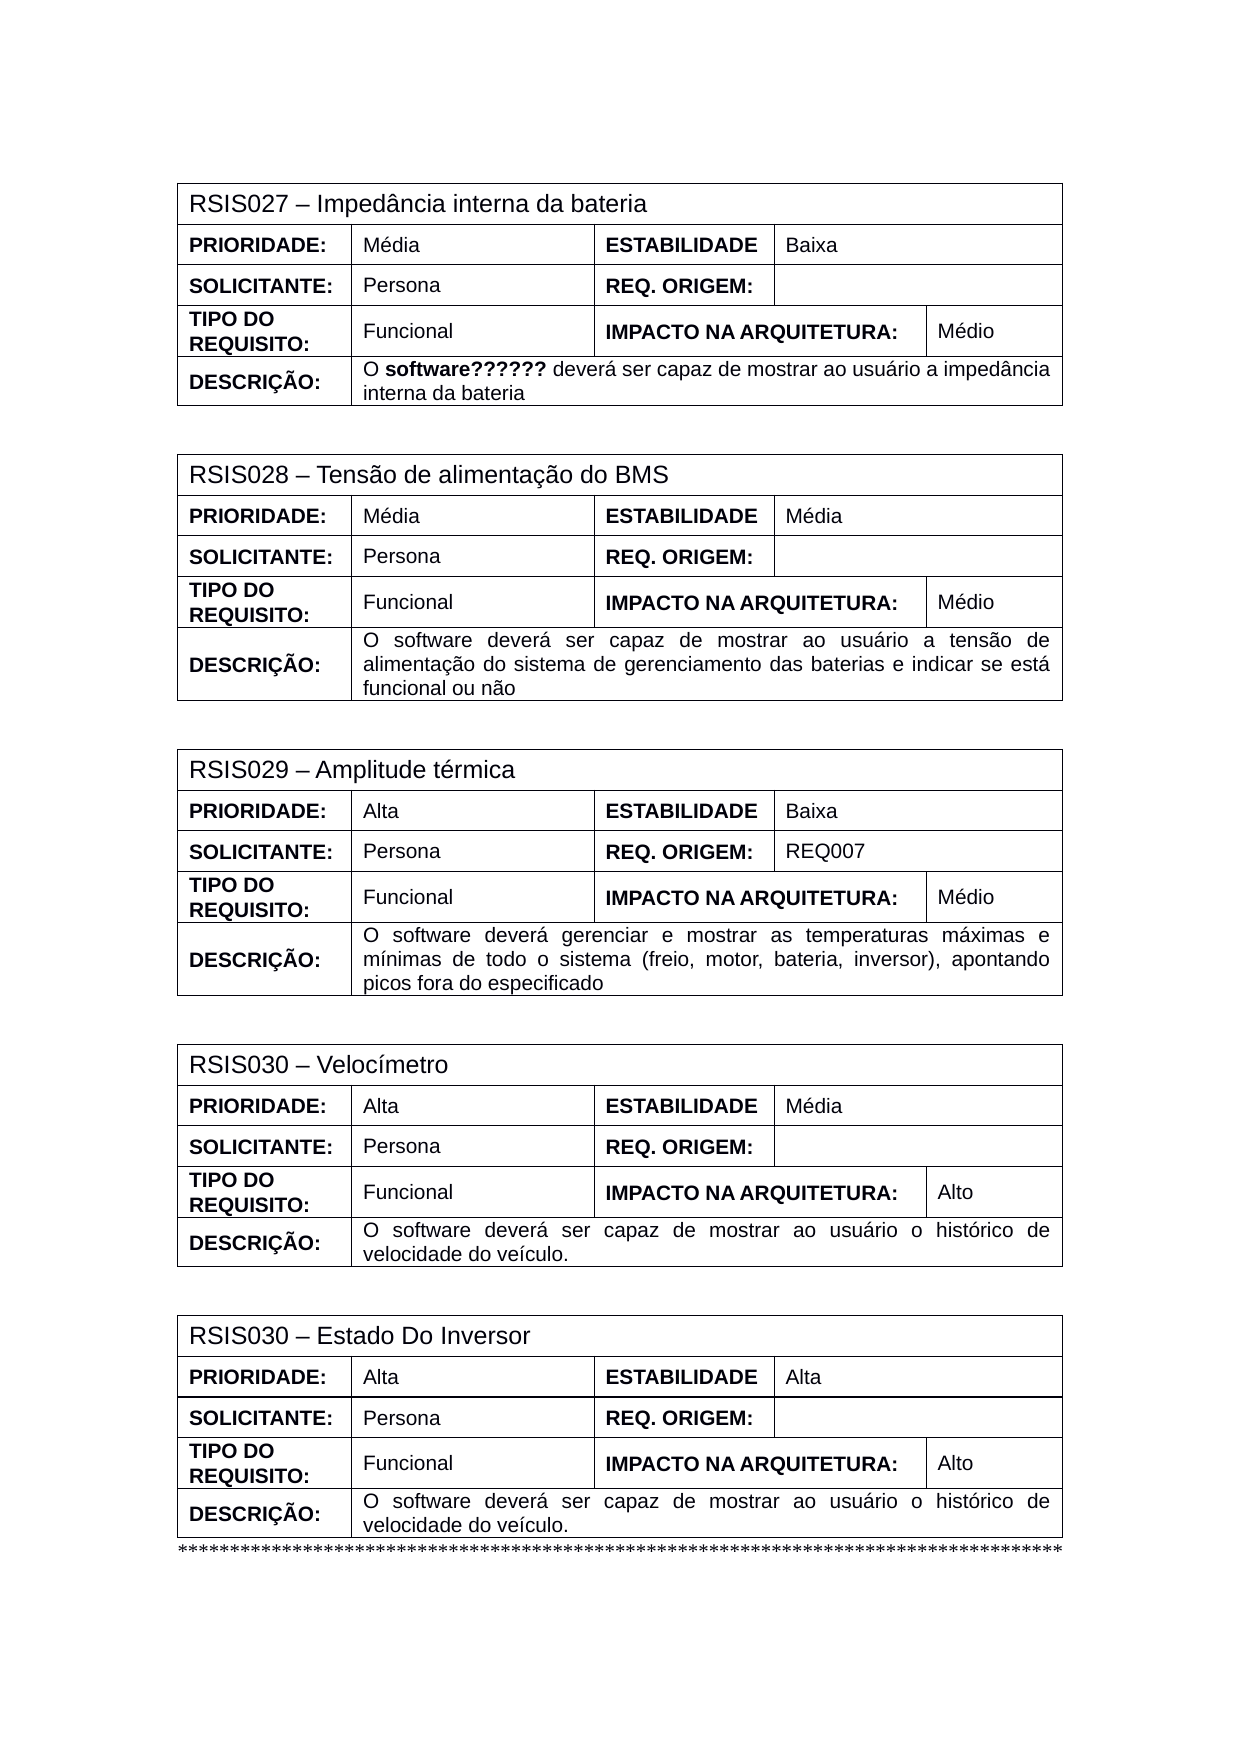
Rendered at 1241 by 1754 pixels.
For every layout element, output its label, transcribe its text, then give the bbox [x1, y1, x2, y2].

table_cell [775, 1126, 1062, 1166]
table_cell IMPACTO NA ARQUITETURA: [595, 577, 926, 627]
table_cell O software?????? deverá ser capaz de mostrar ao usuário a impedância interna da bateria [352, 357, 1062, 405]
table_header RSIS030 – Velocímetro [178, 1045, 1062, 1084]
table_cell [775, 1398, 1062, 1437]
table_cell IMPACTO NA ARQUITETURA: [595, 1167, 926, 1217]
table_cell Funcional [352, 577, 594, 627]
table_cell DESCRIÇÃO: [178, 1489, 351, 1537]
table_cell ESTABILIDADE [595, 225, 774, 264]
table_cell TIPO DO REQUISITO: [178, 872, 351, 922]
table_cell PRIORIDADE: [178, 1086, 351, 1125]
table_cell Persona [352, 831, 594, 871]
table_cell Funcional [352, 1438, 594, 1488]
table_cell O software deverá gerenciar e mostrar as temperaturas máximas e mínimas de todo o sistema (freio, motor, bateria, inversor), apontando picos fora do especificado [352, 923, 1062, 995]
table_header RSIS027 – Impedância interna da bateria [178, 184, 1062, 223]
table_header RSIS029 – Amplitude térmica [178, 750, 1062, 789]
table_cell TIPO DO REQUISITO: [178, 1438, 351, 1488]
table_cell DESCRIÇÃO: [178, 628, 351, 700]
table_cell O software deverá ser capaz de mostrar ao usuário o histórico de velocidade do veículo. [352, 1218, 1062, 1266]
table_cell TIPO DO REQUISITO: [178, 306, 351, 356]
table_cell Médio [927, 306, 1062, 356]
table_header RSIS030 – Estado Do Inversor [178, 1316, 1062, 1356]
table_cell IMPACTO NA ARQUITETURA: [595, 1438, 926, 1488]
table_cell ESTABILIDADE [595, 1357, 774, 1396]
table_cell Persona [352, 1126, 594, 1166]
table_cell Baixa [775, 791, 1062, 830]
table_cell Médio [927, 872, 1062, 922]
table_cell SOLICITANTE: [178, 1398, 351, 1437]
table_cell Média [775, 496, 1062, 535]
table_cell [775, 265, 1062, 305]
table_cell ESTABILIDADE [595, 1086, 774, 1125]
table_cell PRIORIDADE: [178, 225, 351, 264]
table_cell DESCRIÇÃO: [178, 357, 351, 405]
table_cell Alta [775, 1357, 1062, 1396]
table_cell REQ. ORIGEM: [595, 536, 774, 576]
table_cell IMPACTO NA ARQUITETURA: [595, 872, 926, 922]
table_header RSIS028 – Tensão de alimentação do BMS [178, 455, 1062, 494]
table_cell TIPO DO REQUISITO: [178, 577, 351, 627]
table_cell REQ. ORIGEM: [595, 831, 774, 871]
text ************************************************************************************* [177, 1538, 1063, 1563]
table_cell ESTABILIDADE [595, 496, 774, 535]
table_cell DESCRIÇÃO: [178, 923, 351, 995]
table_cell Persona [352, 536, 594, 576]
table_cell [775, 536, 1062, 576]
table_cell PRIORIDADE: [178, 791, 351, 830]
table_cell O software deverá ser capaz de mostrar ao usuário o histórico de velocidade do veículo. [352, 1489, 1062, 1537]
table_cell SOLICITANTE: [178, 536, 351, 576]
table_cell Persona [352, 1398, 594, 1437]
table_cell Médio [927, 577, 1062, 627]
table_cell SOLICITANTE: [178, 831, 351, 871]
table_cell SOLICITANTE: [178, 265, 351, 305]
table_cell Persona [352, 265, 594, 305]
table_cell Funcional [352, 1167, 594, 1217]
table_cell REQ007 [775, 831, 1062, 871]
table_cell ESTABILIDADE [595, 791, 774, 830]
table_cell Alta [352, 1357, 594, 1396]
table_cell Média [775, 1086, 1062, 1125]
table_cell Funcional [352, 872, 594, 922]
table_cell O software deverá ser capaz de mostrar ao usuário a tensão de alimentação do sistema de gerenciamento das baterias e indicar se está funcional ou não [352, 628, 1062, 700]
table_cell Baixa [775, 225, 1062, 264]
table_cell Alto [927, 1167, 1062, 1217]
table_cell Alta [352, 1086, 594, 1125]
table_cell IMPACTO NA ARQUITETURA: [595, 306, 926, 356]
table_cell SOLICITANTE: [178, 1126, 351, 1166]
table_cell Alto [927, 1438, 1062, 1488]
table_cell REQ. ORIGEM: [595, 1126, 774, 1166]
table_cell Média [352, 496, 594, 535]
table_cell REQ. ORIGEM: [595, 1398, 774, 1437]
table_cell REQ. ORIGEM: [595, 265, 774, 305]
table_cell Alta [352, 791, 594, 830]
table_cell PRIORIDADE: [178, 496, 351, 535]
table_cell Média [352, 225, 594, 264]
table_cell Funcional [352, 306, 594, 356]
table_cell TIPO DO REQUISITO: [178, 1167, 351, 1217]
table_cell PRIORIDADE: [178, 1357, 351, 1396]
table_cell DESCRIÇÃO: [178, 1218, 351, 1266]
